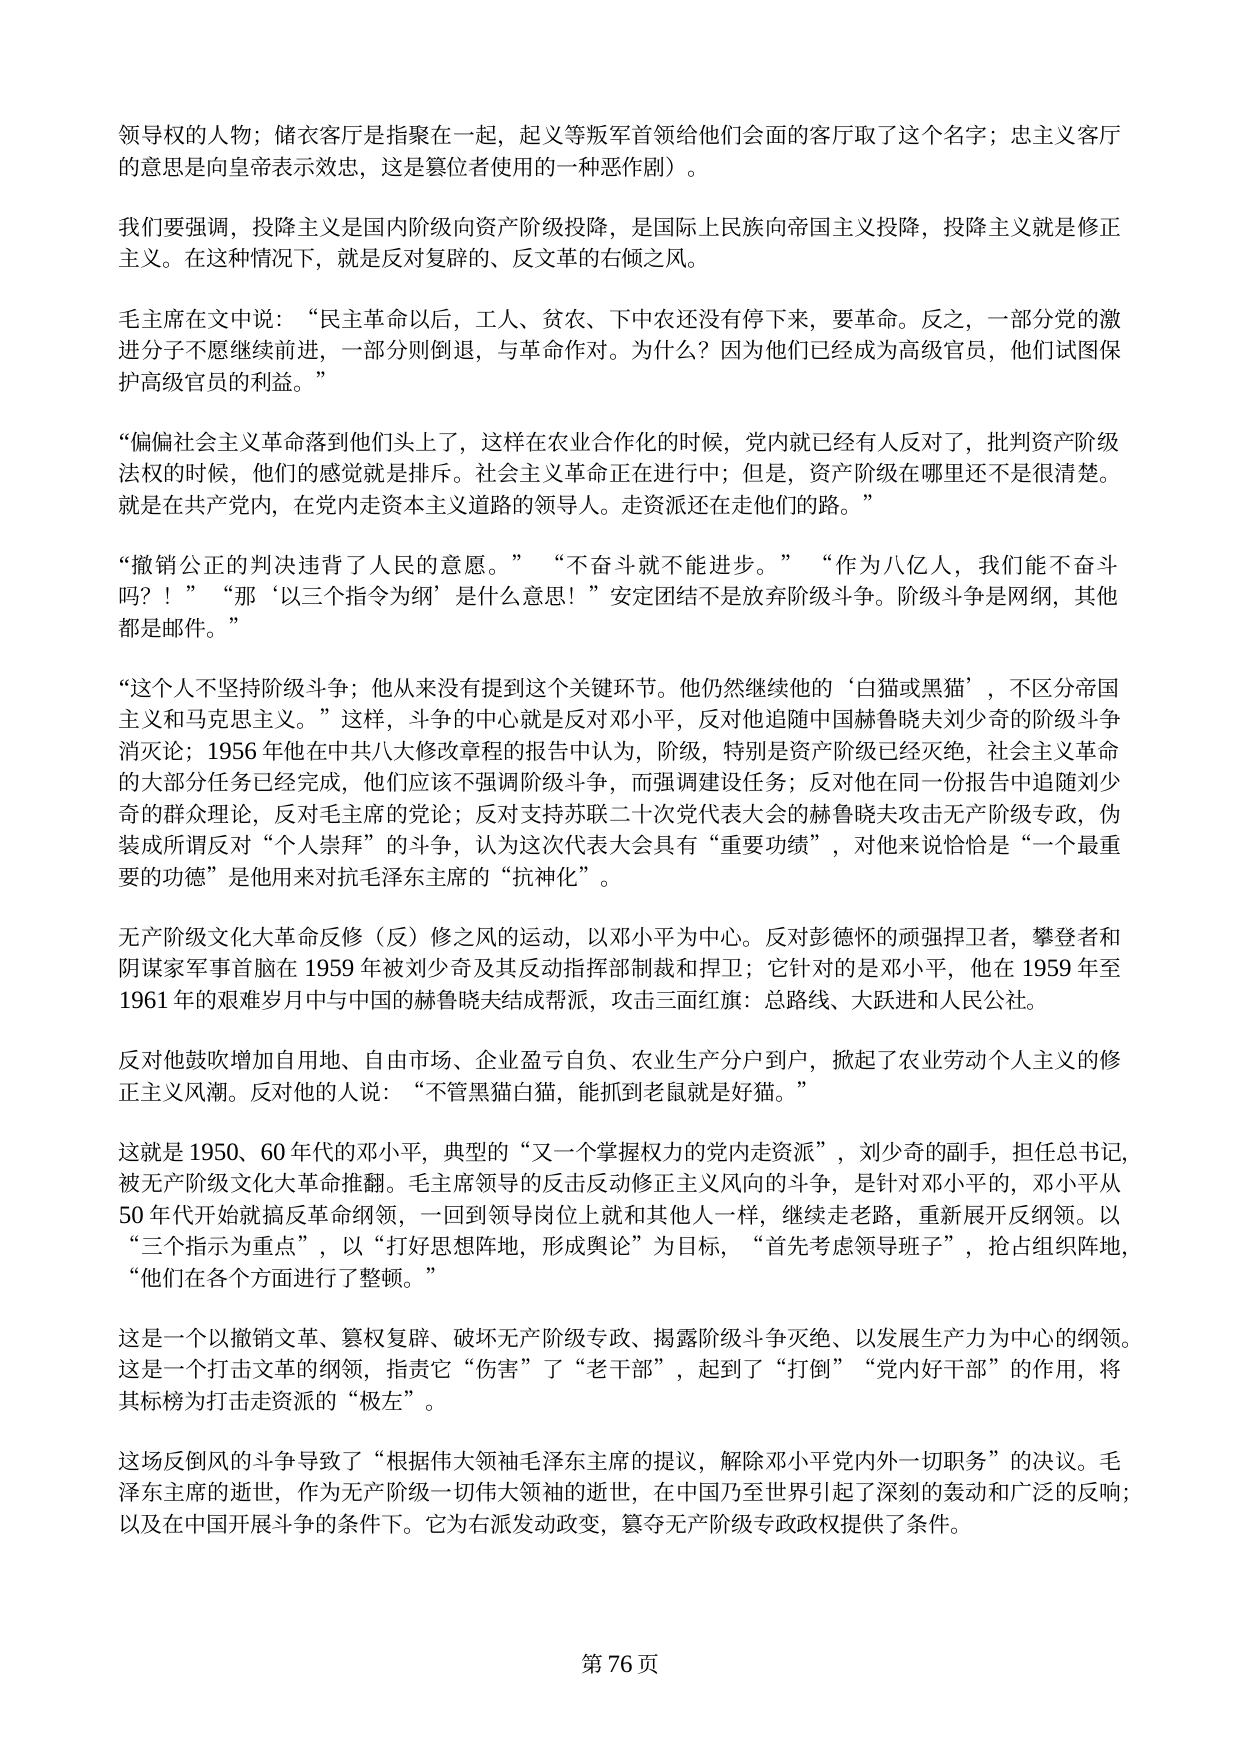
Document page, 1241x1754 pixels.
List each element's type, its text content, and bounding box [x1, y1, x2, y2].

text “这个人不坚持阶级斗争；他从来没有提到这个关键环节。他仍然继续他的‘白猫或黑猫’，不区分帝国主义和马克思主义。”这样，斗争的中心就是反对邓小平，反对他追随中国赫鲁晓夫刘少奇的阶级斗争消灭论；1956年他在中共八大修改章程的报告中认为，阶级，特别是资产阶级已经灭绝，社会主义革命的大部分任务已经完成，他们应该不强调阶级斗争，而强调建设任务；反对他在同一份报告中追随刘少奇的群众理论，反对毛主席的党论；反对支持苏联二十次党代表大会的赫鲁晓夫攻击无产阶级专政，伪装成所谓反对“个人崇拜”的斗争，认为这次代表大会具有“重要功绩”，对他来说恰恰是“一个最重要的功德”是他用来对抗毛泽东主席的“抗神化”。 [118, 671, 1122, 891]
text 反对他鼓吹增加自用地、自由市场、企业盈亏自负、农业生产分户到户，掀起了农业劳动个人主义的修正主义风潮。反对他的人说：“不管黑猫白猫，能抓到老鼠就是好猫。” [118, 1043, 1122, 1106]
text 这场反倒风的斗争导致了“根据伟大领袖毛泽东主席的提议，解除邓小平党内外一切职务”的决议。毛泽东主席的逝世，作为无产阶级一切伟大领袖的逝世，在中国乃至世界引起了深刻的轰动和广泛的反响；以及在中国开展斗争的条件下。它为右派发动政变，篡夺无产阶级专政政权提供了条件。 [118, 1444, 1122, 1538]
text 领导权的人物；储衣客厅是指聚在一起，起义等叛军首领给他们会面的客厅取了这个名字；忠主义客厅的意思是向皇帝表示效忠，这是篡位者使用的一种恶作剧）。 [118, 118, 1122, 181]
text 这是一个以撤销文革、篡权复辟、破坏无产阶级专政、揭露阶级斗争灭绝、以发展生产力为中心的纲领。这是一个打击文革的纲领，指责它“伤害”了“老干部”，起到了“打倒”“党内好干部”的作用，将其标榜为打击走资派的“极左”。 [118, 1321, 1122, 1415]
text 这就是1950、60年代的邓小平，典型的“又一个掌握权力的党内走资派”，刘少奇的副手，担任总书记，被无产阶级文化大革命推翻。毛主席领导的反击反动修正主义风向的斗争，是针对邓小平的，邓小平从50年代开始就搞反革命纲领，一回到领导岗位上就和其他人一样，继续走老路，重新展开反纲领。以“三个指示为重点”，以“打好思想阵地，形成舆论”为目标，“首先考虑领导班子”，抢占组织阵地，“他们在各个方面进行了整顿。” [118, 1135, 1122, 1292]
text “撤销公正的判决违背了人民的意愿。” “不奋斗就不能进步。” “作为八亿人，我们能不奋斗吗？！” “那‘以三个指令为纲’是什么意思！”安定团结不是放弃阶级斗争。阶级斗争是网纲，其他都是邮件。” [118, 548, 1122, 642]
text “偏偏社会主义革命落到他们头上了，这样在农业合作化的时候，党内就已经有人反对了，批判资产阶级法权的时候，他们的感觉就是排斥。社会主义革命正在进行中；但是，资产阶级在哪里还不是很清楚。就是在共产党内，在党内走资本主义道路的领导人。走资派还在走他们的路。” [118, 425, 1122, 519]
text 毛主席在文中说：“民主革命以后，工人、贫农、下中农还没有停下来，要革命。反之，一部分党的激进分子不愿继续前进，一部分则倒退，与革命作对。为什么？因为他们已经成为高级官员，他们试图保护高级官员的利益。” [118, 302, 1122, 396]
text 我们要强调，投降主义是国内阶级向资产阶级投降，是国际上民族向帝国主义投降，投降主义就是修正主义。在这种情况下，就是反对复辟的、反文革的右倾之风。 [118, 210, 1122, 273]
text 无产阶级文化大革命反修（反）修之风的运动，以邓小平为中心。反对彭德怀的顽强捍卫者，攀登者和阴谋家军事首脑在1959年被刘少奇及其反动指挥部制裁和捍卫；它针对的是邓小平，他在1959年至1961年的艰难岁月中与中国的赫鲁晓夫结成帮派，攻击三面红旗：总路线、大跃进和人民公社。 [118, 920, 1122, 1014]
